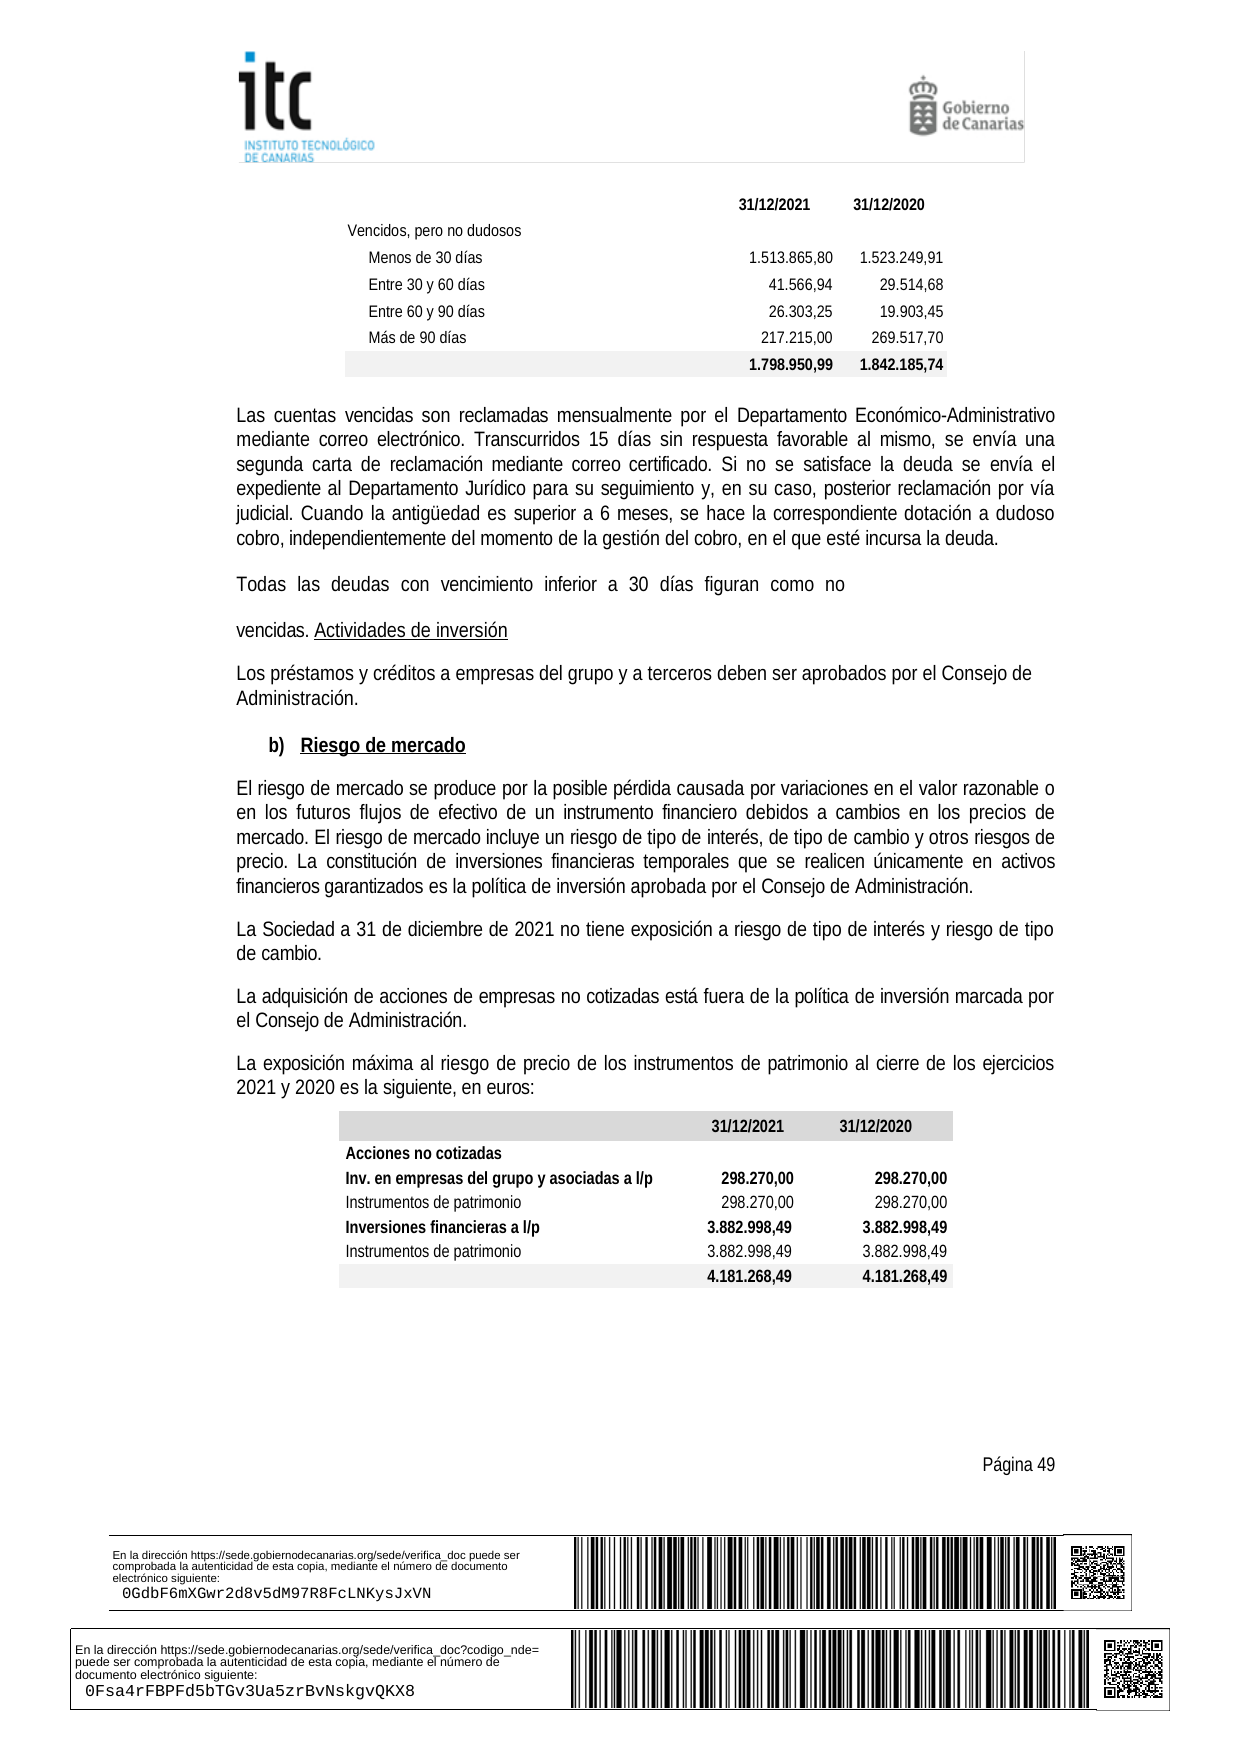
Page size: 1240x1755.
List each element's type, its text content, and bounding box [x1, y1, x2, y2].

text Administración. [236, 686, 1181, 709]
table_cell Entre 60 y 90 días [345, 297, 616, 324]
table_cell 3.882.998,49 [683, 1239, 816, 1264]
table_cell 29.514,68 [845, 270, 947, 297]
table_header 31/12/2020 [816, 1111, 953, 1141]
table_header [339, 1111, 683, 1141]
table_cell 298.270,00 [816, 1141, 953, 1190]
table_cell 3.882.998,49 [683, 1215, 816, 1239]
list Riesgo de mercado [268, 733, 1181, 757]
table_cell 1.842.185,74 [845, 351, 947, 377]
text Página 49 [58, 1453, 1055, 1475]
table_cell 298.270,00 [683, 1190, 816, 1214]
table_cell 298.270,00 [683, 1141, 816, 1190]
text Todas las deudas con vencimiento inferior a 30 días figuran como no vencidas. Actividades de inversión [236, 572, 846, 642]
text Los préstamos y créditos a empresas del grupo y a terceros deben ser aprobados por el Consejo de [236, 664, 1181, 685]
table_cell 269.517,70 [845, 324, 947, 351]
text 31/12/2021 31/12/2020 [738, 195, 946, 214]
table_cell Entre 30 y 60 días [345, 270, 616, 297]
table_header 31/12/2021 [683, 1111, 816, 1141]
table_cell Instrumentos de patrimonio [339, 1239, 683, 1264]
table_cell 1.798.950,99 [616, 351, 845, 377]
table_cell [345, 351, 616, 377]
table_cell 217.215,00 [616, 324, 845, 351]
table_header Menos de 30 días [345, 247, 616, 270]
table_cell 26.303,25 [616, 297, 845, 324]
table_cell 3.882.998,49 [816, 1215, 953, 1239]
table_cell 19.903,45 [845, 297, 947, 324]
text La Sociedad a 31 de diciembre de 2021 no tiene exposición a riesgo de tipo de interés y riesgo de tipo de cambio. [236, 917, 1055, 965]
table_cell 4.181.268,49 [816, 1264, 953, 1288]
table_cell 4.181.268,49 [683, 1264, 816, 1288]
table_cell Acciones no cotizadas Inv. en empresas del grupo y asociadas a l/p [339, 1141, 683, 1190]
table_cell Inversiones financieras a l/p [339, 1215, 683, 1239]
table_header 1.523.249,91 [845, 247, 947, 270]
text Las cuentas vencidas son reclamadas mensualmente por el Departamento Económico-Administrativo mediante correo electrónico. Transcurridos 15 días sin respuesta favorable al mismo, se envía una segunda carta de reclamación mediante correo certificado. Si no se satisface la deuda se envía el expediente al Departamento Jurídico para su seguimiento y, en su caso, posterior reclamación por vía judicial. Cuando la antigüedad es superior a 6 meses, se hace la correspondiente dotación a dudoso cobro, independientemente del momento de la gestión del cobro, en el que esté incursa la deuda. [236, 403, 1055, 549]
text El riesgo de mercado se produce por la posible pérdida causada por variaciones en el valor razonable o en los futuros flujos de efectivo de un instrumento financiero debidos a cambios en los precios de mercado. El riesgo de mercado incluye un riesgo de tipo de interés, de tipo de cambio y otros riesgos de precio. La constitución de inversiones financieras temporales que se realicen únicamente en activos financieros garantizados es la política de inversión aprobada por el Consejo de Administración. [236, 776, 1055, 898]
table_cell [339, 1264, 683, 1288]
table_cell Más de 90 días [345, 324, 616, 351]
text La adquisición de acciones de empresas no cotizadas está fuera de la política de inversión marcada por el Consejo de Administración. [236, 984, 1055, 1032]
table_cell 298.270,00 [816, 1190, 953, 1214]
text La exposición máxima al riesgo de precio de los instrumentos de patrimonio al cierre de los ejercicios 2021 y 2020 es la siguiente, en euros: [236, 1051, 1055, 1099]
table_cell 41.566,94 [616, 270, 845, 297]
table_cell Instrumentos de patrimonio [339, 1190, 683, 1214]
table_cell 3.882.998,49 [816, 1239, 953, 1264]
table_header 1.513.865,80 [616, 247, 845, 270]
text Vencidos, pero no dudosos [347, 221, 1181, 240]
